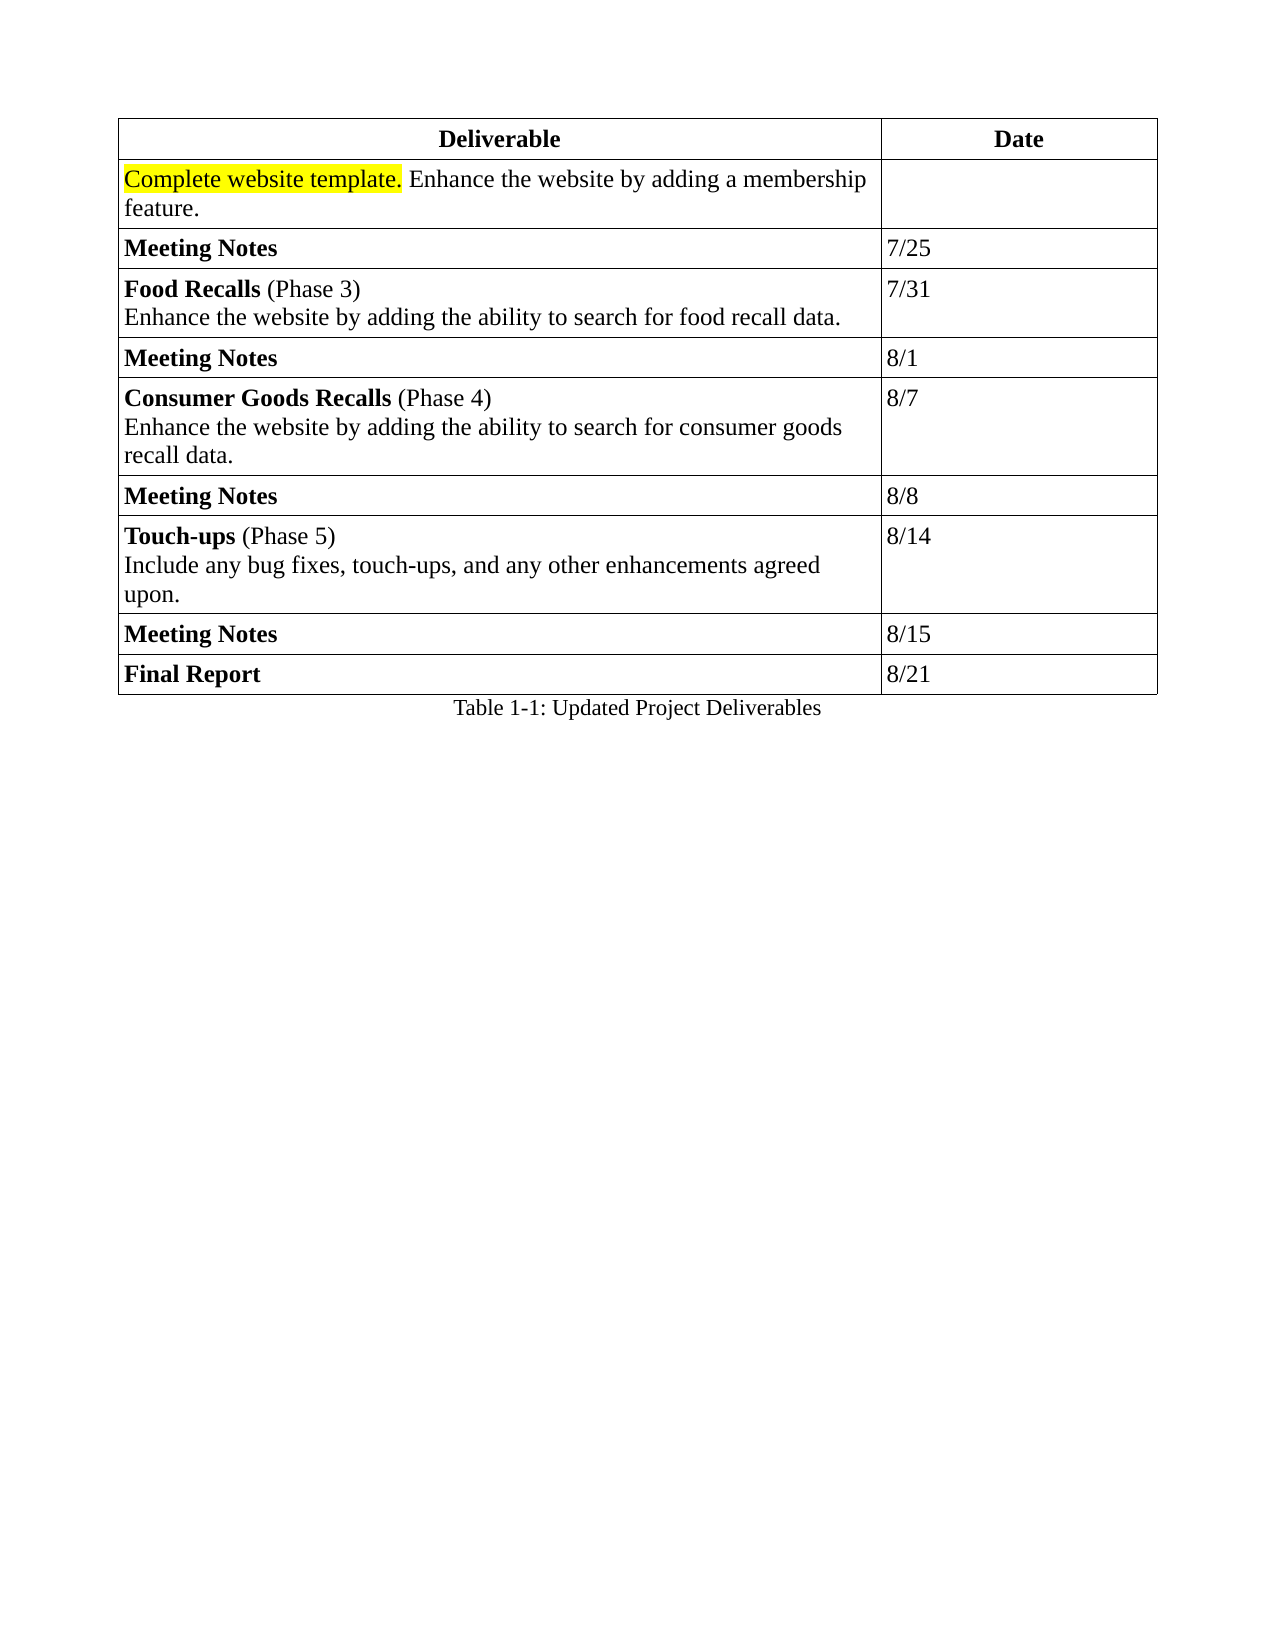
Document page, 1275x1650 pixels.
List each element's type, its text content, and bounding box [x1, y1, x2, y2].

table_cell 8/1 [882, 338, 1157, 377]
text Table 1-1: Updated Project Deliverables [118, 695, 1157, 720]
table_header Date [882, 119, 1157, 158]
table_cell Meeting Notes [119, 338, 881, 377]
table_cell 8/21 [882, 655, 1157, 694]
table_cell Meeting Notes [119, 614, 881, 653]
table_cell 7/31 [882, 269, 1157, 337]
table_cell Meeting Notes [119, 476, 881, 515]
table_cell Touch-ups (Phase 5) Include any bug fixes, touch-ups, and any other enhancements agreed upon. [119, 516, 881, 613]
table_cell 7/25 [882, 229, 1157, 268]
table_cell Complete website template. Enhance the website by adding a membership feature. [119, 160, 881, 227]
table_cell 8/7 [882, 378, 1157, 475]
table_cell [882, 160, 1157, 227]
table_cell Food Recalls (Phase 3) Enhance the website by adding the ability to search for food recall data. [119, 269, 881, 337]
table_cell Final Report [119, 655, 881, 694]
table_cell 8/8 [882, 476, 1157, 515]
table_cell Consumer Goods Recalls (Phase 4) Enhance the website by adding the ability to search for consumer goods recall data. [119, 378, 881, 475]
table_cell 8/15 [882, 614, 1157, 653]
table_cell Meeting Notes [119, 229, 881, 268]
table_header Deliverable [119, 119, 881, 158]
table_cell 8/14 [882, 516, 1157, 613]
